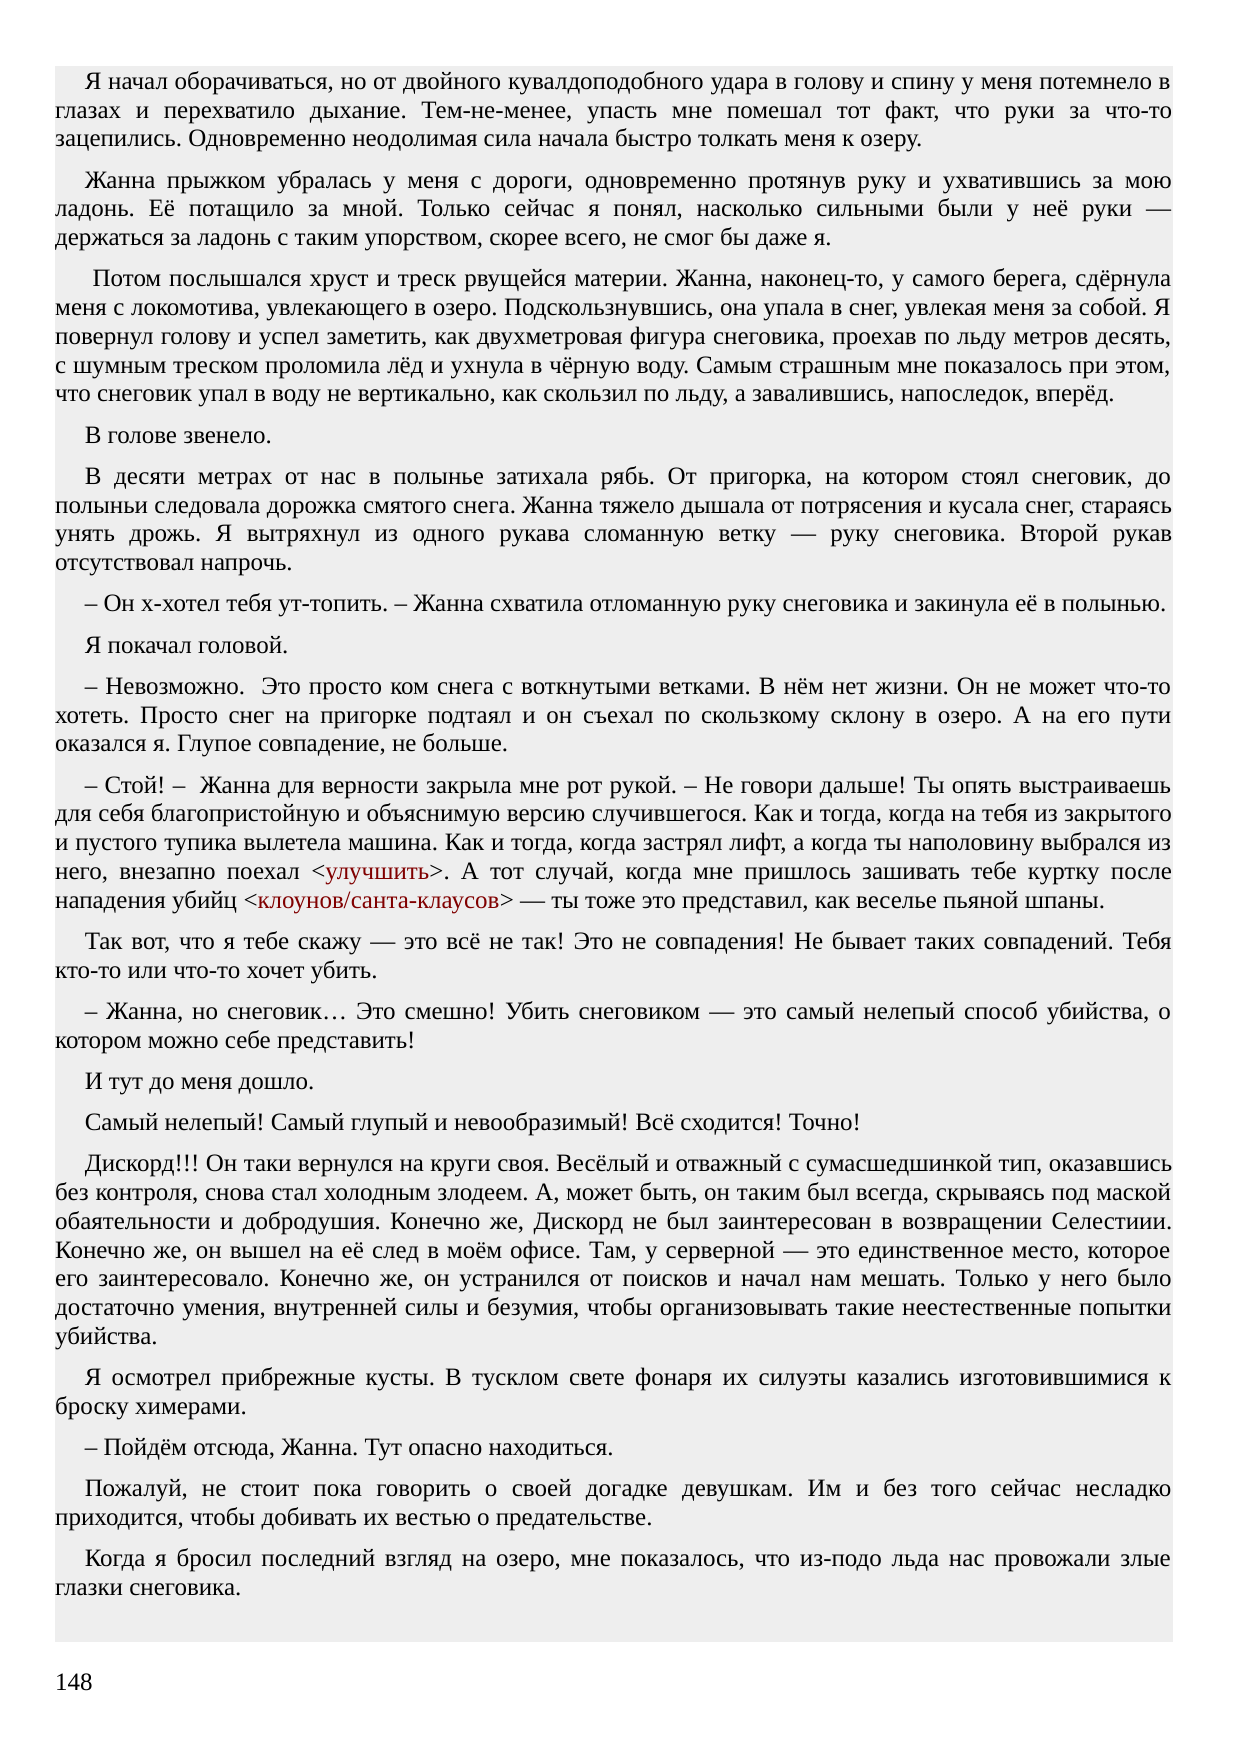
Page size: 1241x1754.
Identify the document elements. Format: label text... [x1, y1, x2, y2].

text Пожалуй, не стоит пока говорить о своей догадке девушкам. Им и без того сейчас несладко приходится, чтобы добивать их вестью о предательстве. [55, 1473, 1173, 1531]
text И тут до меня дошло. [55, 1066, 1173, 1095]
text – Он х-хотел тебя ут-топить. – Жанна схватила отломанную руку снеговика и закинула её в полынью. [55, 588, 1173, 617]
text Я покачал головой. [55, 630, 1173, 658]
text Самый нелепый! Самый глупый и невообразимый! Всё сходится! Точно! [55, 1107, 1173, 1136]
text Жанна прыжком убралась у меня с дороги, одновременно протянув руку и ухватившись за мою ладонь. Её потащило за мной. Только сейчас я понял, насколько сильными были у неё руки — держаться за ладонь с таким упорством, скорее всего, не смог бы даже я. [55, 165, 1173, 251]
text – Невозможно. Это просто ком снега с воткнутыми ветками. В нём нет жизни. Он не может что-то хотеть. Просто снег на пригорке подтаял и он съехал по скользкому склону в озеро. А на его пути оказался я. Глупое совпадение, не больше. [55, 671, 1173, 757]
text – Стой! – Жанна для верности закрыла мне рот рукой. – Не говори дальше! Ты опять выстраиваешь для себя благопристойную и объяснимую версию случившегося. Как и тогда, когда на тебя из закрытого и пустого тупика вылетела машина. Как и тогда, когда застрял лифт, а когда ты наполовину выбрался из него, внезапно поехал <улучшить>. А тот случай, когда мне пришлось зашивать тебе куртку после нападения убийц <клоунов/санта-клаусов> — ты тоже это представил, как веселье пьяной шпаны. [55, 770, 1173, 913]
text Потом послышался хруст и треск рвущейся материи. Жанна, наконец-то, у самого берега, сдёрнула меня с локомотива, увлекающего в озеро. Подскользнувшись, она упала в снег, увлекая меня за собой. Я повернул голову и успел заметить, как двухметровая фигура снеговика, проехав по льду метров десять, с шумным треском проломила лёд и ухнула в чёрную воду. Самым страшным мне показалось при этом, что снеговик упал в воду не вертикально, как скользил по льду, а завалившись, напоследок, вперёд. [55, 263, 1173, 407]
text В десяти метрах от нас в полынье затихала рябь. От пригорка, на котором стоял снеговик, до полыньи следовала дорожка смятого снега. Жанна тяжело дышала от потрясения и кусала снег, стараясь унять дрожь. Я вытряхнул из одного рукава сломанную ветку — руку снеговика. Второй рукав отсутствовал напрочь. [55, 461, 1173, 576]
text Я начал оборачиваться, но от двойного кувалдоподобного удара в голову и спину у меня потемнело в глазах и перехватило дыхание. Тем-не-менее, упасть мне помешал тот факт, что руки за что-то зацепились. Одновременно неодолимая сила начала быстро толкать меня к озеру. [55, 66, 1173, 152]
text Когда я бросил последний взгляд на озеро, мне показалось, что из-подо льда нас провожали злые глазки снеговика. [55, 1543, 1173, 1601]
text Дискорд!!! Он таки вернулся на круги своя. Весёлый и отважный с сумасшедшинкой тип, оказавшись без контроля, снова стал холодным злодеем. А, может быть, он таким был всегда, скрываясь под маской обаятельности и добродушия. Конечно же, Дискорд не был заинтересован в возвращении Селестиии. Конечно же, он вышел на её след в моём офисе. Там, у серверной — это единственное место, которое его заинтересовало. Конечно же, он устранился от поисков и начал нам мешать. Только у него было достаточно умения, внутренней силы и безумия, чтобы организовывать такие неестественные попытки убийства. [55, 1148, 1173, 1350]
text В голове звенело. [55, 420, 1173, 448]
text Я осмотрел прибрежные кусты. В тусклом свете фонаря их силуэты казались изготовившимися к броску химерами. [55, 1362, 1173, 1420]
text – Жанна, но снеговик… Это смешно! Убить снеговиком — это самый нелепый способ убийства, о котором можно себе представить! [55, 996, 1173, 1053]
text Так вот, что я тебе скажу — это всё не так! Это не совпадения! Не бывает таких совпадений. Тебя кто-то или что-то хочет убить. [55, 926, 1173, 983]
text – Пойдём отсюда, Жанна. Тут опасно находиться. [55, 1432, 1173, 1461]
